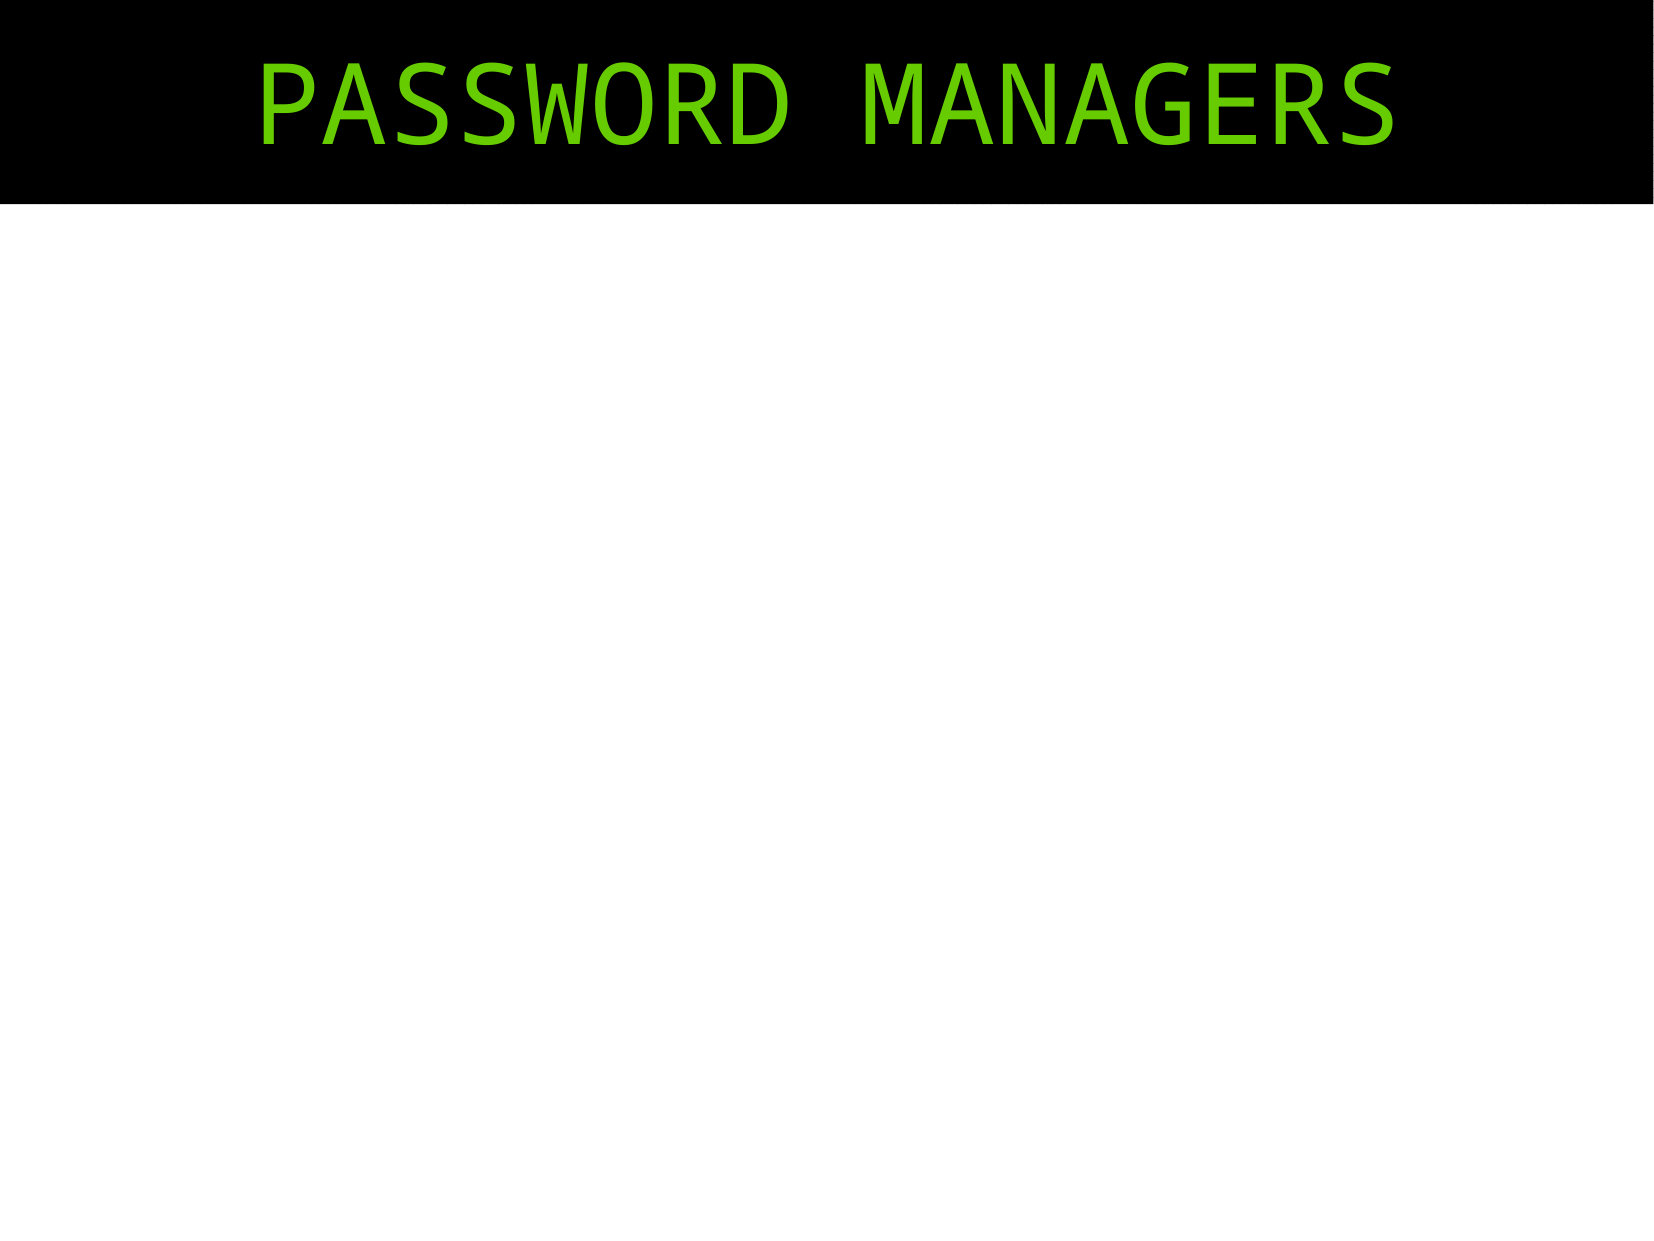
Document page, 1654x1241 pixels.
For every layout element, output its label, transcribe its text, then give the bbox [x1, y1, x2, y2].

title PASSWORD MANAGERS [0, 0, 1654, 205]
